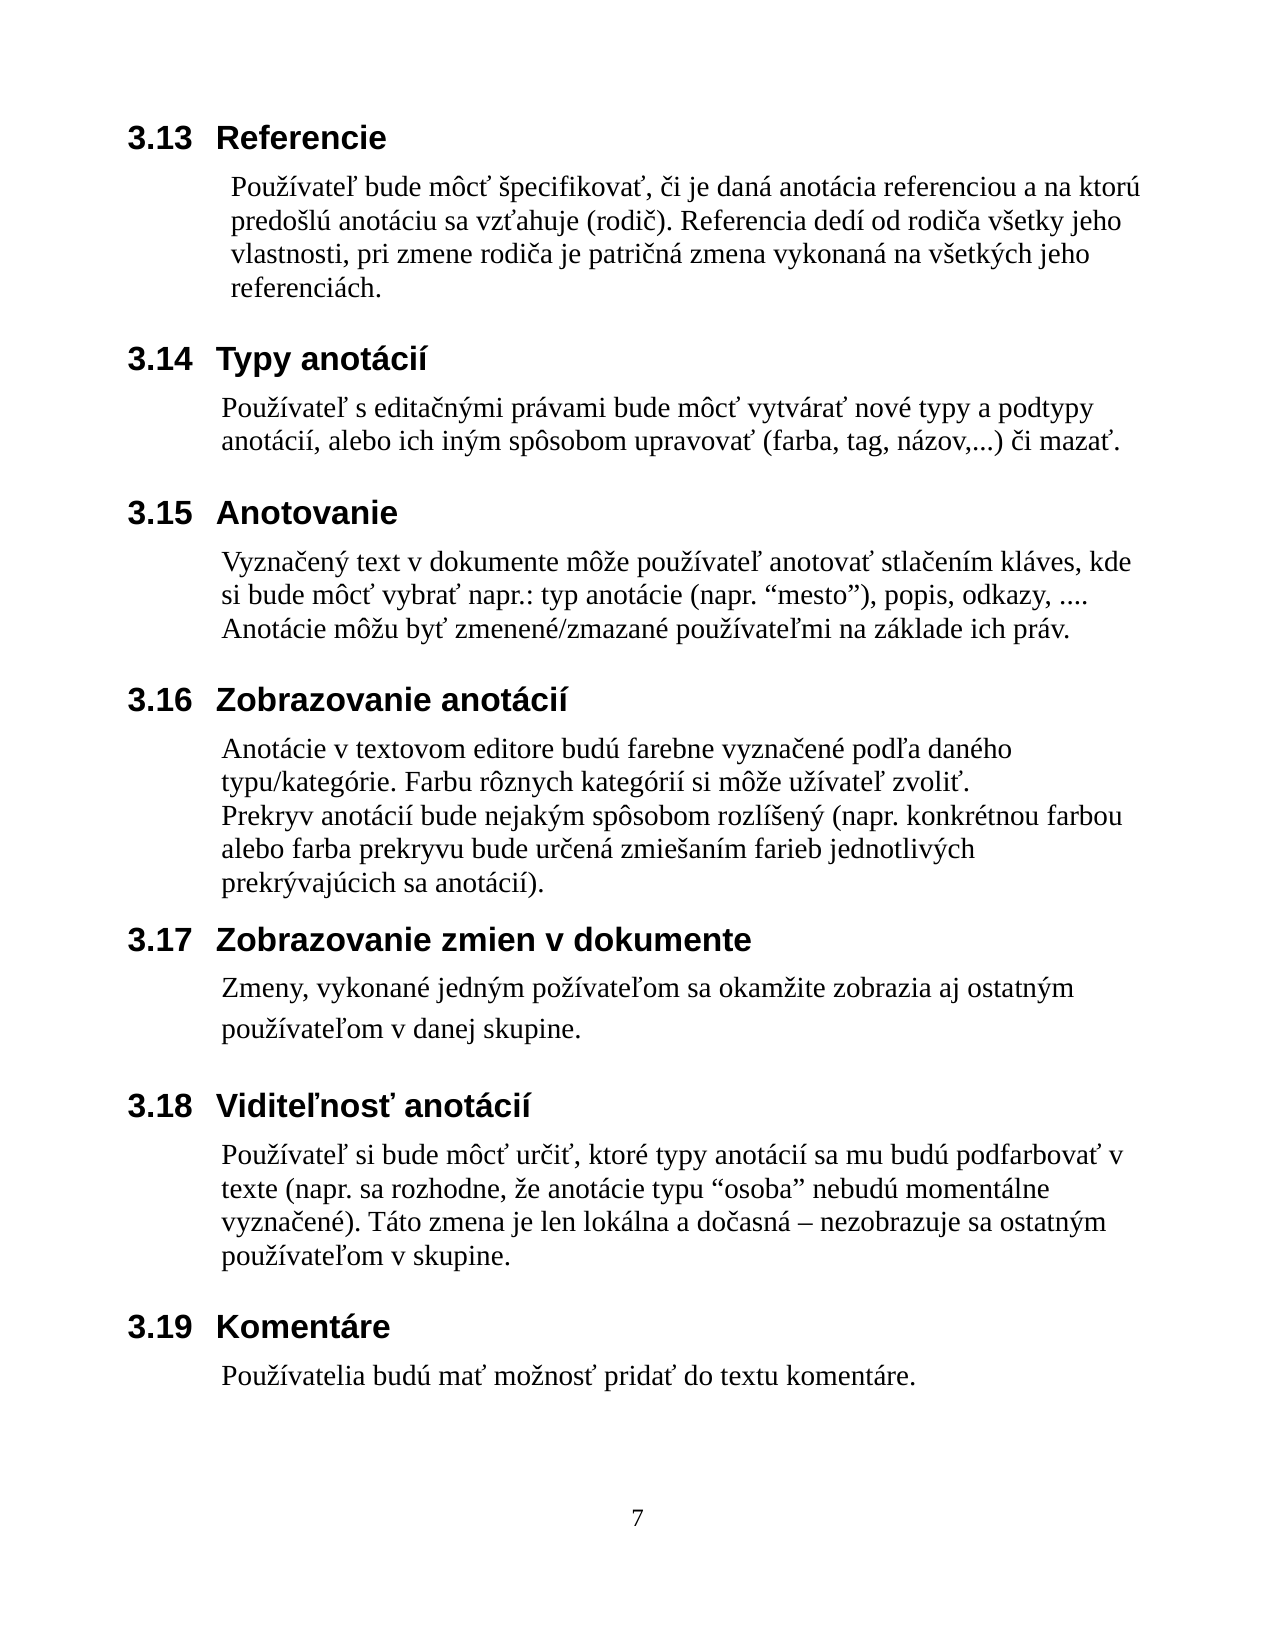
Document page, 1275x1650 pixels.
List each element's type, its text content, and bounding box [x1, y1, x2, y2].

list Prekryv anotácií bude nejakým spôsobom rozlíšený (napr. konkrétnou farbou alebo farba prekryvu bude určená zmiešaním farieb jednotlivých prekrývajúcich sa anotácií). [221, 798, 1157, 898]
subtitle Zobrazovanie zmien v dokumente [118, 919, 1157, 958]
subtitle Komentáre [118, 1307, 1157, 1346]
text Vyznačený text v dokumente môže používateľ anotovať stlačením kláves, kde si bude môcť vybrať napr.: typ anotácie (napr. “mesto”), popis, odkazy, .... Anotácie môžu byť zmenené/zmazané používateľmi na základe ich práv. [221, 544, 1157, 644]
text Zmeny, vykonané jedným požívateľom sa okamžite zobrazia aj ostatným používateľom v danej skupine. [221, 971, 1157, 1044]
subtitle Referencie [118, 118, 1157, 157]
list Používateľ bude môcť špecifikovať, či je daná anotácia referenciou a na ktorú predošlú anotáciu sa vzťahuje (rodič). Referencia dedí od rodiča všetky jeho vlastnosti, pri zmene rodiča je patričná zmena vykonaná na všetkých jeho referenciách. [231, 169, 1157, 303]
text Používateľ si bude môcť určiť, ktoré typy anotácií sa mu budú podfarbovať v texte (napr. sa rozhodne, že anotácie typu “osoba” nebudú momentálne vyznačené). Táto zmena je len lokálna a dočasná – nezobrazuje sa ostatným používateľom v skupine. [221, 1137, 1157, 1272]
text Používatelia budú mať možnosť pridať do textu komentáre. [221, 1358, 1157, 1392]
text Používateľ s editačnými právami bude môcť vytvárať nové typy a podtypy anotácií, alebo ich iným spôsobom upravovať (farba, tag, názov,...) či mazať. [221, 390, 1157, 457]
subtitle Viditeľnosť anotácií [118, 1086, 1157, 1125]
subtitle Anotovanie [118, 492, 1157, 531]
list Anotácie v textovom editore budú farebne vyznačené podľa daného typu/kategórie. Farbu rôznych kategórií si môže užívateľ zvoliť. [184, 731, 1157, 798]
subtitle Zobrazovanie anotácií [118, 680, 1157, 718]
subtitle Typy anotácií [118, 339, 1157, 377]
